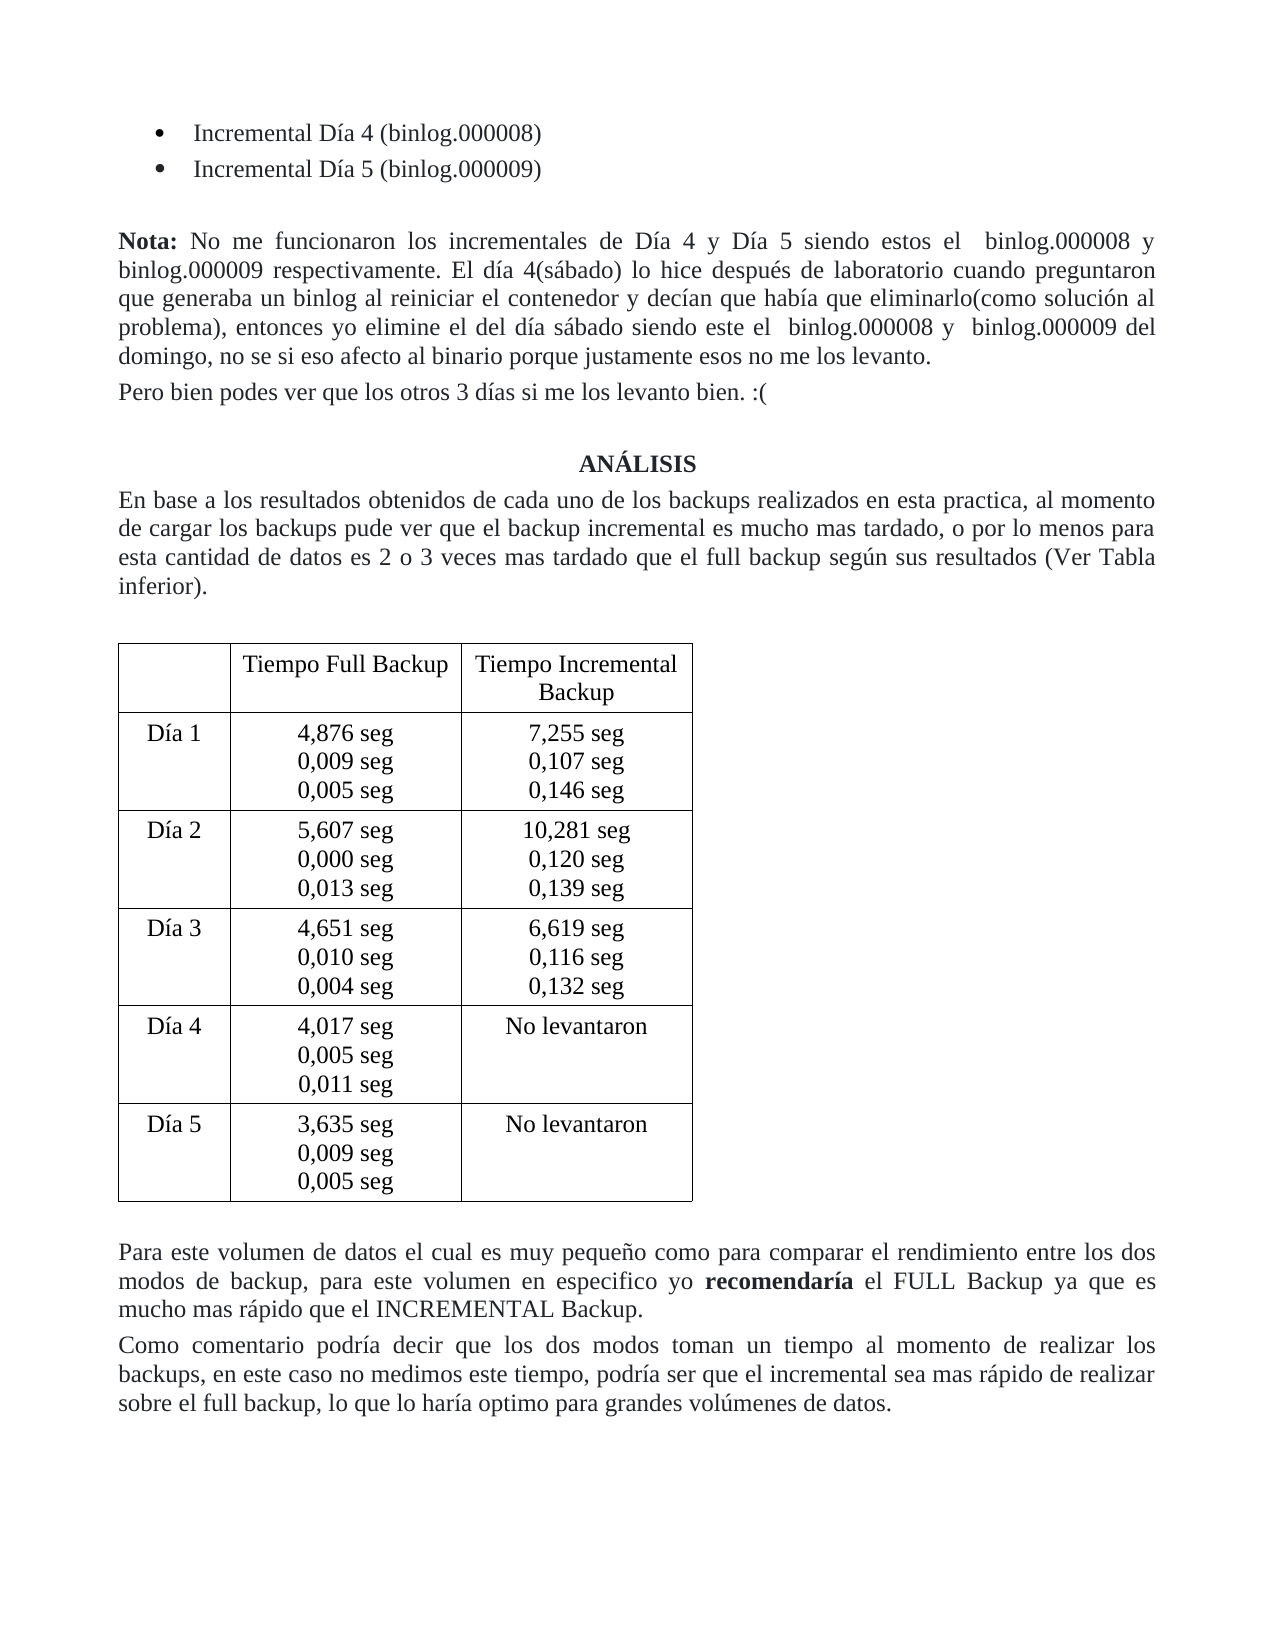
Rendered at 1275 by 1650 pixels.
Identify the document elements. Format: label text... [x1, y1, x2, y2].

text ANÁLISIS [118, 449, 1157, 477]
list Incremental Día 5 (binlog.000009) [156, 154, 1157, 183]
table_cell Día 2 [119, 811, 230, 907]
table_cell Día 4 [119, 1006, 230, 1103]
table_cell 3,635 seg 0,009 seg 0,005 seg [231, 1104, 461, 1201]
text Para este volumen de datos el cual es muy pequeño como para comparar el rendimiento entre los dos modos de backup, para este volumen en especifico yo recomendaría el FULL Backup ya que es mucho mas rápido que el INCREMENTAL Backup. [118, 1237, 1157, 1323]
table_header Tiempo Incremental Backup [462, 644, 692, 712]
table_header [119, 644, 230, 712]
table_cell 4,651 seg 0,010 seg 0,004 seg [231, 909, 461, 1005]
table_cell 4,017 seg 0,005 seg 0,011 seg [231, 1006, 461, 1103]
table_cell 5,607 seg 0,000 seg 0,013 seg [231, 811, 461, 907]
table_cell 6,619 seg 0,116 seg 0,132 seg [462, 909, 692, 1005]
table_cell Día 5 [119, 1104, 230, 1201]
table_cell No levantaron [462, 1006, 692, 1103]
text Como comentario podría decir que los dos modos toman un tiempo al momento de realizar los backups, en este caso no medimos este tiempo, podría ser que el incremental sea mas rápido de realizar sobre el full backup, lo que lo haría optimo para grandes volúmenes de datos. [118, 1330, 1157, 1417]
table_header Tiempo Full Backup [231, 644, 461, 712]
text Nota: No me funcionaron los incrementales de Día 4 y Día 5 siendo estos el binlog.000008 y binlog.000009 respectivamente. El día 4(sábado) lo hice después de laboratorio cuando preguntaron que generaba un binlog al reiniciar el contenedor y decían que había que eliminarlo(como solución al problema), entonces yo elimine el del día sábado siendo este el binlog.000008 y binlog.000009 del domingo, no se si eso afecto al binario porque justamente esos no me los levanto. [118, 226, 1157, 370]
table_cell 7,255 seg 0,107 seg 0,146 seg [462, 713, 692, 810]
table_cell Día 1 [119, 713, 230, 810]
table_cell 10,281 seg 0,120 seg 0,139 seg [462, 811, 692, 907]
text En base a los resultados obtenidos de cada uno de los backups realizados en esta practica, al momento de cargar los backups pude ver que el backup incremental es mucho mas tardado, o por lo menos para esta cantidad de datos es 2 o 3 veces mas tardado que el full backup según sus resultados (Ver Tabla inferior). [118, 485, 1157, 600]
list Incremental Día 4 (binlog.000008) [156, 118, 1157, 147]
text Pero bien podes ver que los otros 3 días si me los levanto bien. :( [118, 377, 1157, 406]
table_cell 4,876 seg 0,009 seg 0,005 seg [231, 713, 461, 810]
table_cell Día 3 [119, 909, 230, 1005]
table_cell No levantaron [462, 1104, 692, 1201]
